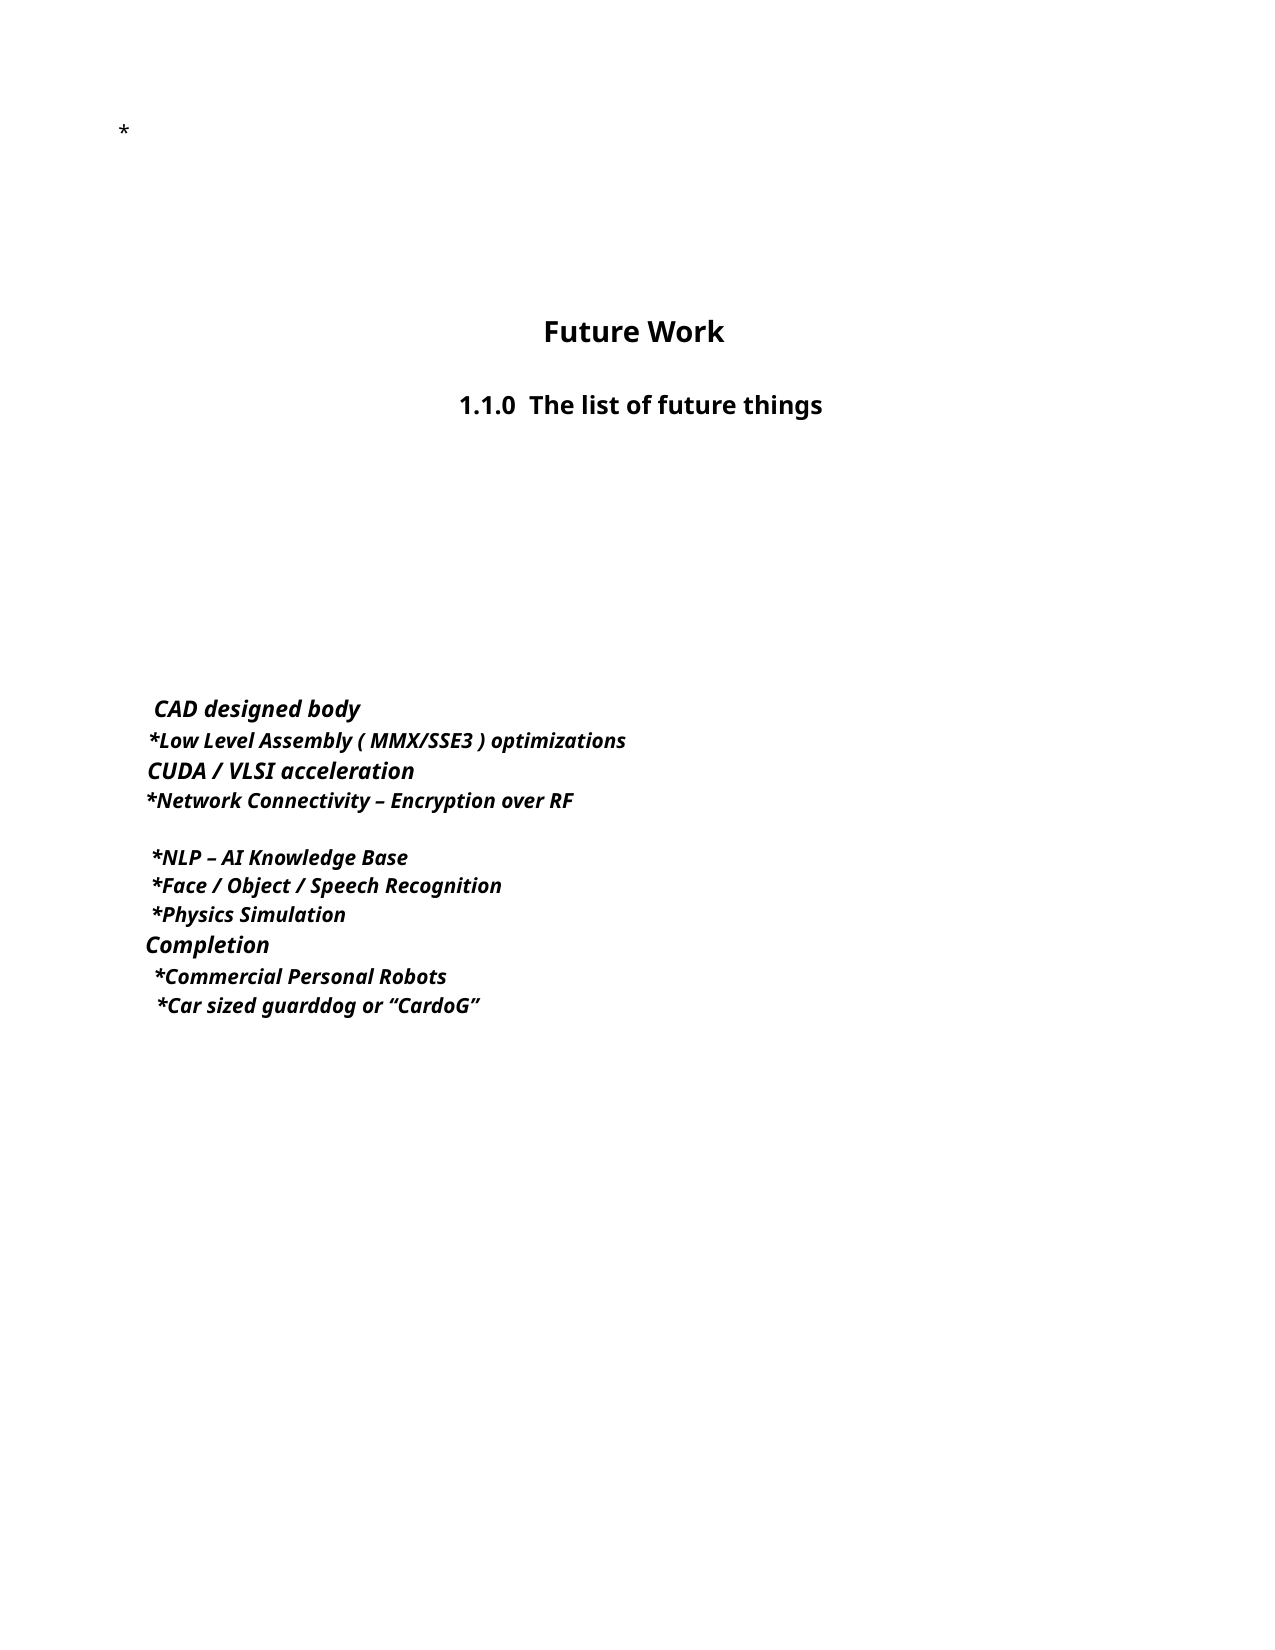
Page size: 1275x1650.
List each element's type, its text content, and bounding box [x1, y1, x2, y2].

text *Physics Simulation [118, 900, 1157, 928]
text *NLP – AI Knowledge Base [118, 843, 1157, 872]
text Future Work [118, 311, 1157, 351]
text CAD designed body [118, 693, 1157, 724]
text Completion [118, 928, 1157, 960]
text *Commercial Personal Robots [118, 960, 1157, 991]
text *Car sized guarddog or “CardoG” [118, 991, 1157, 1019]
text *Low Level Assembly ( MMX/SSE3 ) optimizations [118, 724, 1157, 755]
text * [118, 118, 1157, 147]
text 1.1.0 The list of future things [118, 388, 1157, 422]
text *Face / Object / Speech Recognition [118, 872, 1157, 900]
text *Network Connectivity – Encryption over RF [118, 786, 1157, 815]
text CUDA / VLSI acceleration [118, 755, 1157, 786]
